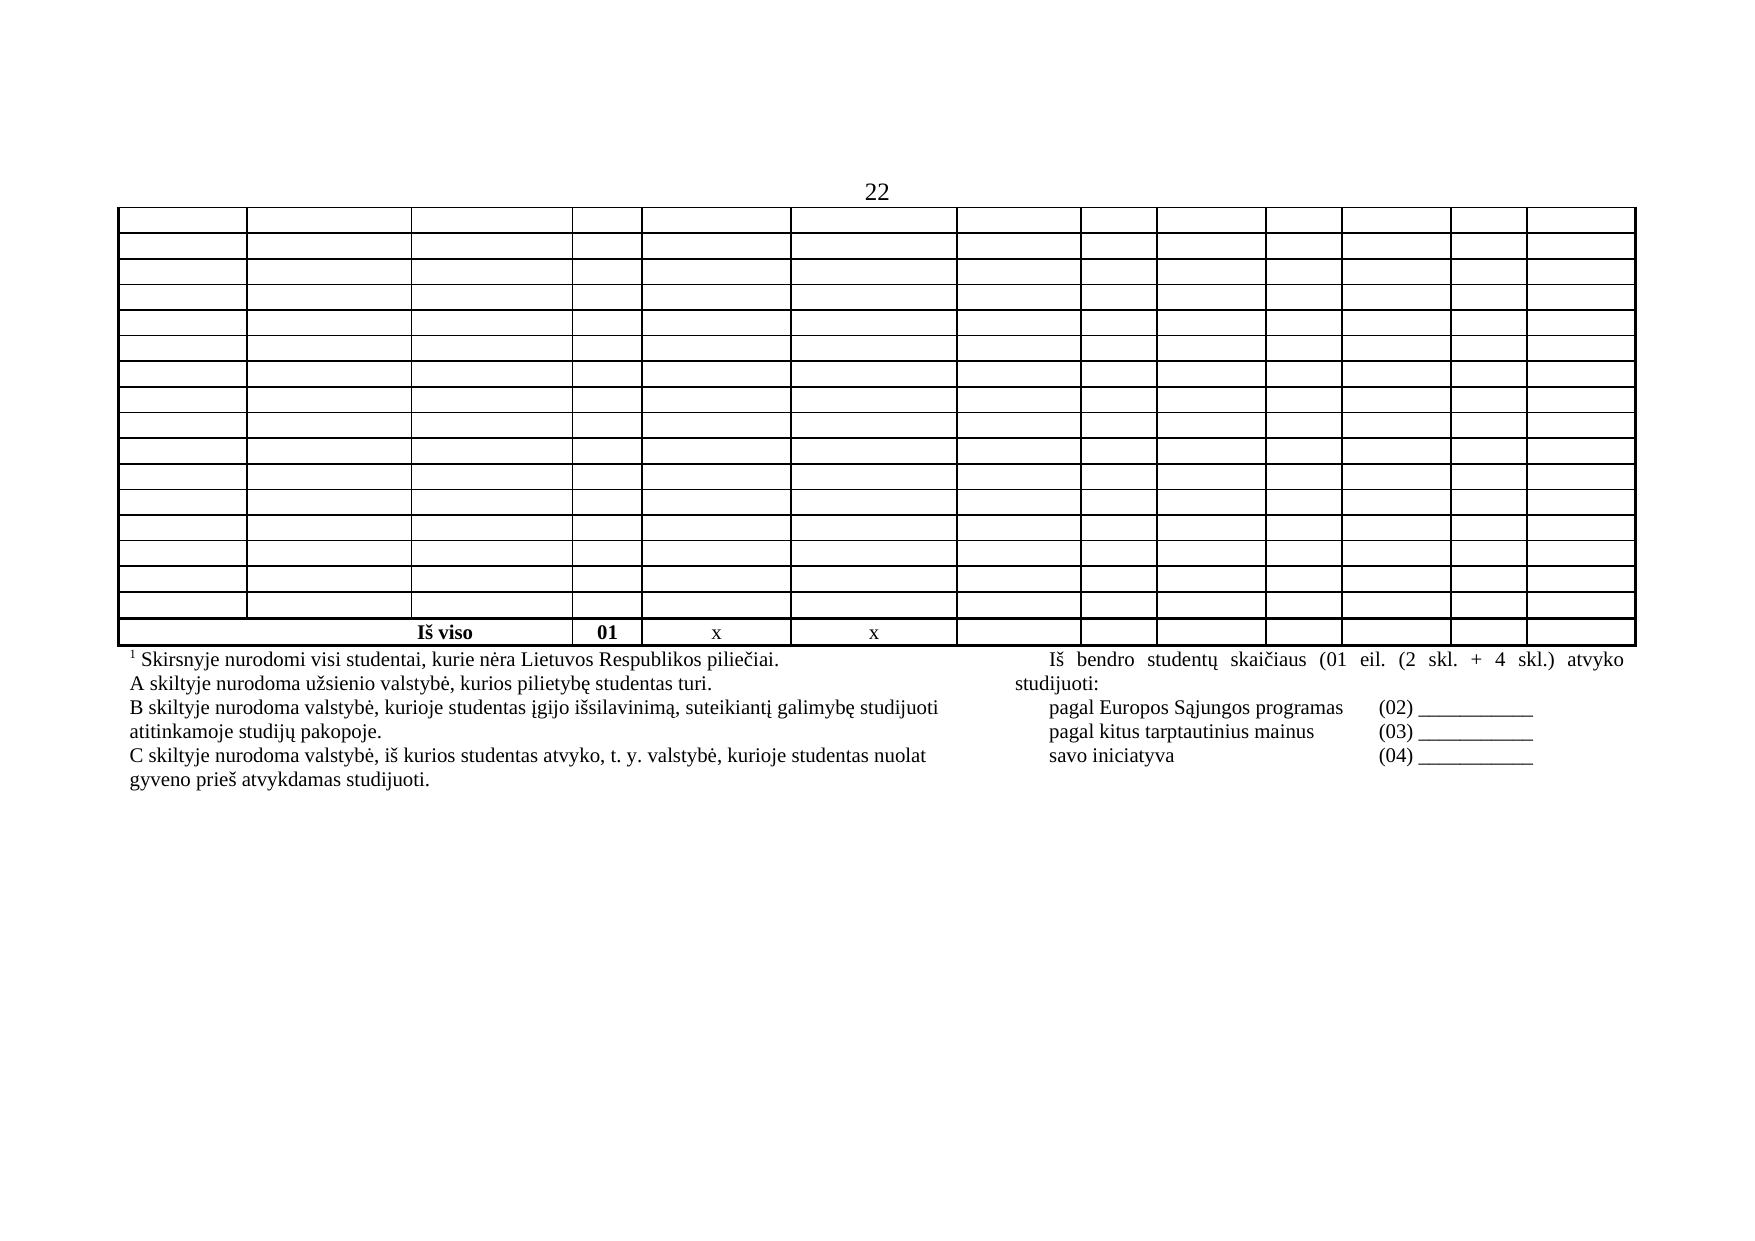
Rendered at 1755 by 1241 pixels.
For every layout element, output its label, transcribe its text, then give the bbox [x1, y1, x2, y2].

table_cell [412, 311, 572, 335]
table_cell [1082, 285, 1156, 309]
table_cell [248, 388, 411, 412]
table_cell [1528, 285, 1634, 309]
table_cell [958, 567, 1080, 591]
table_cell [792, 593, 956, 617]
table_cell [248, 490, 411, 514]
table_cell [643, 260, 790, 283]
table_cell [643, 567, 790, 591]
table_cell [1528, 413, 1634, 437]
table_cell [1452, 311, 1526, 335]
table_cell [120, 362, 246, 386]
table_cell [573, 439, 641, 463]
table_cell [643, 336, 790, 360]
table_cell [958, 208, 1080, 232]
table_cell [1528, 567, 1634, 591]
table_cell [1158, 541, 1265, 565]
table_cell [1082, 388, 1156, 412]
table_cell [412, 260, 572, 283]
table_cell [643, 285, 790, 309]
table_cell [412, 541, 572, 565]
table_cell [1267, 516, 1341, 540]
table_cell [1452, 336, 1526, 360]
table_cell [1158, 336, 1265, 360]
table_cell [120, 311, 246, 335]
table_cell [1452, 285, 1526, 309]
table_cell [412, 413, 572, 437]
table_cell [958, 336, 1080, 360]
table_cell [120, 465, 246, 488]
table_cell [1158, 620, 1265, 644]
table_cell [1343, 567, 1450, 591]
table_cell [792, 362, 956, 386]
table_cell [958, 465, 1080, 488]
table_cell [958, 388, 1080, 412]
table_cell [1452, 490, 1526, 514]
table_cell [120, 285, 246, 309]
table_cell [412, 362, 572, 386]
table_cell [792, 285, 956, 309]
table_cell [1528, 465, 1634, 488]
table_cell [958, 490, 1080, 514]
table_cell [643, 439, 790, 463]
table_cell [643, 516, 790, 540]
table_cell [120, 208, 246, 232]
table_cell [1343, 388, 1450, 412]
table_cell [643, 413, 790, 437]
table_cell [1158, 593, 1265, 617]
table_cell [958, 234, 1080, 258]
table_cell [412, 234, 572, 258]
table_cell [643, 388, 790, 412]
table_cell [1452, 567, 1526, 591]
table_cell [1267, 234, 1341, 258]
table_cell [1158, 413, 1265, 437]
table_cell [412, 567, 572, 591]
table_cell [792, 516, 956, 540]
table_cell [1343, 541, 1450, 565]
table_cell [643, 234, 790, 258]
table_cell [792, 260, 956, 283]
table_cell [120, 388, 246, 412]
table_cell [248, 208, 411, 232]
table_cell [120, 593, 246, 617]
table_cell Iš viso [120, 620, 572, 644]
table_cell [1343, 593, 1450, 617]
table_cell [1158, 567, 1265, 591]
table_cell [1267, 620, 1341, 644]
table_cell [1452, 362, 1526, 386]
table_cell [1158, 362, 1265, 386]
table_cell [1158, 388, 1265, 412]
table_cell [1082, 439, 1156, 463]
table_cell [120, 490, 246, 514]
table_cell [120, 567, 246, 591]
table_cell [1452, 260, 1526, 283]
table_cell [958, 593, 1080, 617]
table_cell [248, 567, 411, 591]
table_cell [1267, 260, 1341, 283]
table_cell [1158, 490, 1265, 514]
table_cell [1452, 439, 1526, 463]
table_cell [1082, 362, 1156, 386]
table_cell [792, 465, 956, 488]
table_cell [120, 234, 246, 258]
table_cell [412, 593, 572, 617]
table_cell [1528, 516, 1634, 540]
table_cell [1528, 208, 1634, 232]
table_cell [573, 413, 641, 437]
table_cell [1158, 311, 1265, 335]
table_cell [120, 260, 246, 283]
table_cell x [792, 620, 956, 644]
table_cell [120, 413, 246, 437]
table_cell [573, 362, 641, 386]
table_cell [958, 516, 1080, 540]
table_cell [1267, 439, 1341, 463]
table_cell [1528, 336, 1634, 360]
table_cell [958, 413, 1080, 437]
table_cell [1082, 208, 1156, 232]
table_cell [1082, 516, 1156, 540]
table_cell [573, 567, 641, 591]
table_cell [958, 285, 1080, 309]
table_cell [412, 516, 572, 540]
table_cell [573, 541, 641, 565]
table_cell [1158, 439, 1265, 463]
table_cell [1452, 234, 1526, 258]
table_cell [1528, 490, 1634, 514]
table_cell [1267, 593, 1341, 617]
table_cell [573, 465, 641, 488]
table_cell [1452, 388, 1526, 412]
table_cell [1528, 260, 1634, 283]
table_cell [1158, 234, 1265, 258]
table_cell [958, 541, 1080, 565]
table_cell [248, 465, 411, 488]
table_cell [1452, 516, 1526, 540]
table_cell x [643, 620, 790, 644]
table_cell [643, 362, 790, 386]
table_cell [1082, 311, 1156, 335]
table_cell 01 [573, 620, 641, 644]
table_cell [1082, 234, 1156, 258]
table_cell [1267, 362, 1341, 386]
table_cell [573, 311, 641, 335]
table_cell [1528, 311, 1634, 335]
table_cell [1343, 234, 1450, 258]
table_cell [792, 541, 956, 565]
table_cell [643, 465, 790, 488]
table_cell [1343, 439, 1450, 463]
table_cell [643, 208, 790, 232]
table_cell [1343, 490, 1450, 514]
table_cell [120, 541, 246, 565]
table_cell [573, 388, 641, 412]
table_cell [412, 336, 572, 360]
table_cell [1452, 465, 1526, 488]
table_cell [1343, 465, 1450, 488]
table_cell [120, 439, 246, 463]
table_cell [1528, 439, 1634, 463]
table_cell [1158, 260, 1265, 283]
table_cell [1082, 465, 1156, 488]
table_cell [643, 541, 790, 565]
table_cell [1082, 490, 1156, 514]
table_cell [1343, 208, 1450, 232]
table_cell [1343, 260, 1450, 283]
table_cell [120, 336, 246, 360]
table_cell [643, 311, 790, 335]
table_cell [1158, 208, 1265, 232]
table_cell [412, 208, 572, 232]
table_cell [248, 260, 411, 283]
table_cell [412, 490, 572, 514]
table_cell [573, 285, 641, 309]
table_cell [792, 413, 956, 437]
table_cell [1343, 516, 1450, 540]
table_cell [1158, 516, 1265, 540]
table_cell [248, 541, 411, 565]
table_cell [958, 311, 1080, 335]
table_cell [792, 567, 956, 591]
table_cell [1082, 593, 1156, 617]
table_cell [1267, 285, 1341, 309]
table_cell [792, 490, 956, 514]
table_cell [1267, 336, 1341, 360]
table_cell [1343, 311, 1450, 335]
table_cell [792, 234, 956, 258]
table_cell [412, 285, 572, 309]
table_cell [1082, 541, 1156, 565]
table_cell [573, 593, 641, 617]
table_cell [1267, 208, 1341, 232]
table_cell [248, 285, 411, 309]
table_cell [1082, 567, 1156, 591]
table_cell [1452, 208, 1526, 232]
table_cell [248, 234, 411, 258]
table_cell [1158, 285, 1265, 309]
table_cell [1267, 388, 1341, 412]
table_cell [1267, 490, 1341, 514]
table_cell [1343, 285, 1450, 309]
table_cell [1528, 362, 1634, 386]
table_cell [1528, 541, 1634, 565]
table_cell [1267, 567, 1341, 591]
table_cell [1528, 388, 1634, 412]
table_cell [1267, 413, 1341, 437]
table_cell [412, 388, 572, 412]
table_cell [1452, 541, 1526, 565]
table_cell [1528, 234, 1634, 258]
table_cell [1343, 362, 1450, 386]
table_cell [573, 260, 641, 283]
table_cell [248, 362, 411, 386]
table_cell 1 Skirsnyje nurodomi visi studentai, kurie nėra Lietuvos Respublikos piliečiai. A skiltyje nurodoma užsienio valstybė, kurios pilietybę studentas turi. B skiltyje nurodoma valstybė, kurioje studentas įgijo išsilavinimą, suteikiantį galimybę studijuoti atitinkamoje studijų pakopoje. C skiltyje nurodoma valstybė, iš kurios studentas atvyko, t. y. valstybė, kurioje studentas nuolat gyveno prieš atvykdamas studijuoti. [118, 647, 1003, 791]
table_cell [1267, 311, 1341, 335]
table_cell [643, 490, 790, 514]
table_cell [412, 465, 572, 488]
table_cell [248, 413, 411, 437]
table_cell [412, 439, 572, 463]
table_cell [792, 388, 956, 412]
table_cell [958, 260, 1080, 283]
table_cell [573, 516, 641, 540]
table_cell [1343, 336, 1450, 360]
table_cell [1267, 541, 1341, 565]
table_cell [573, 336, 641, 360]
table_cell [792, 439, 956, 463]
table_cell [1343, 620, 1450, 644]
table_cell [792, 311, 956, 335]
table_cell [643, 593, 790, 617]
table_cell [573, 234, 641, 258]
table_cell [1343, 413, 1450, 437]
table_cell [248, 336, 411, 360]
table_cell [573, 490, 641, 514]
table_cell [1452, 620, 1526, 644]
table_cell [1082, 413, 1156, 437]
table_cell [958, 439, 1080, 463]
table_cell [1082, 260, 1156, 283]
table_cell [1528, 593, 1634, 617]
table_cell [1528, 620, 1634, 644]
table_cell [958, 362, 1080, 386]
table_cell [792, 208, 956, 232]
table_cell [1082, 336, 1156, 360]
table_cell [248, 439, 411, 463]
table_cell [1452, 593, 1526, 617]
table_cell [1452, 413, 1526, 437]
table_cell [958, 620, 1080, 644]
table_cell [248, 593, 411, 617]
table_cell [1158, 465, 1265, 488]
table_cell [248, 516, 411, 540]
table_cell [1082, 620, 1156, 644]
table_cell [1267, 465, 1341, 488]
table_cell Iš bendro studentų skaičiaus (01 eil. (2 skl. + 4 skl.) atvyko studijuoti: pagal Europos Sąjungos programas (02) ___________ pagal kitus tarptautinius mainus (03) ___________ savo iniciatyva (04) ___________ [1004, 647, 1636, 791]
table_cell [248, 311, 411, 335]
table_cell [792, 336, 956, 360]
table_cell [120, 516, 246, 540]
table_cell [573, 208, 641, 232]
